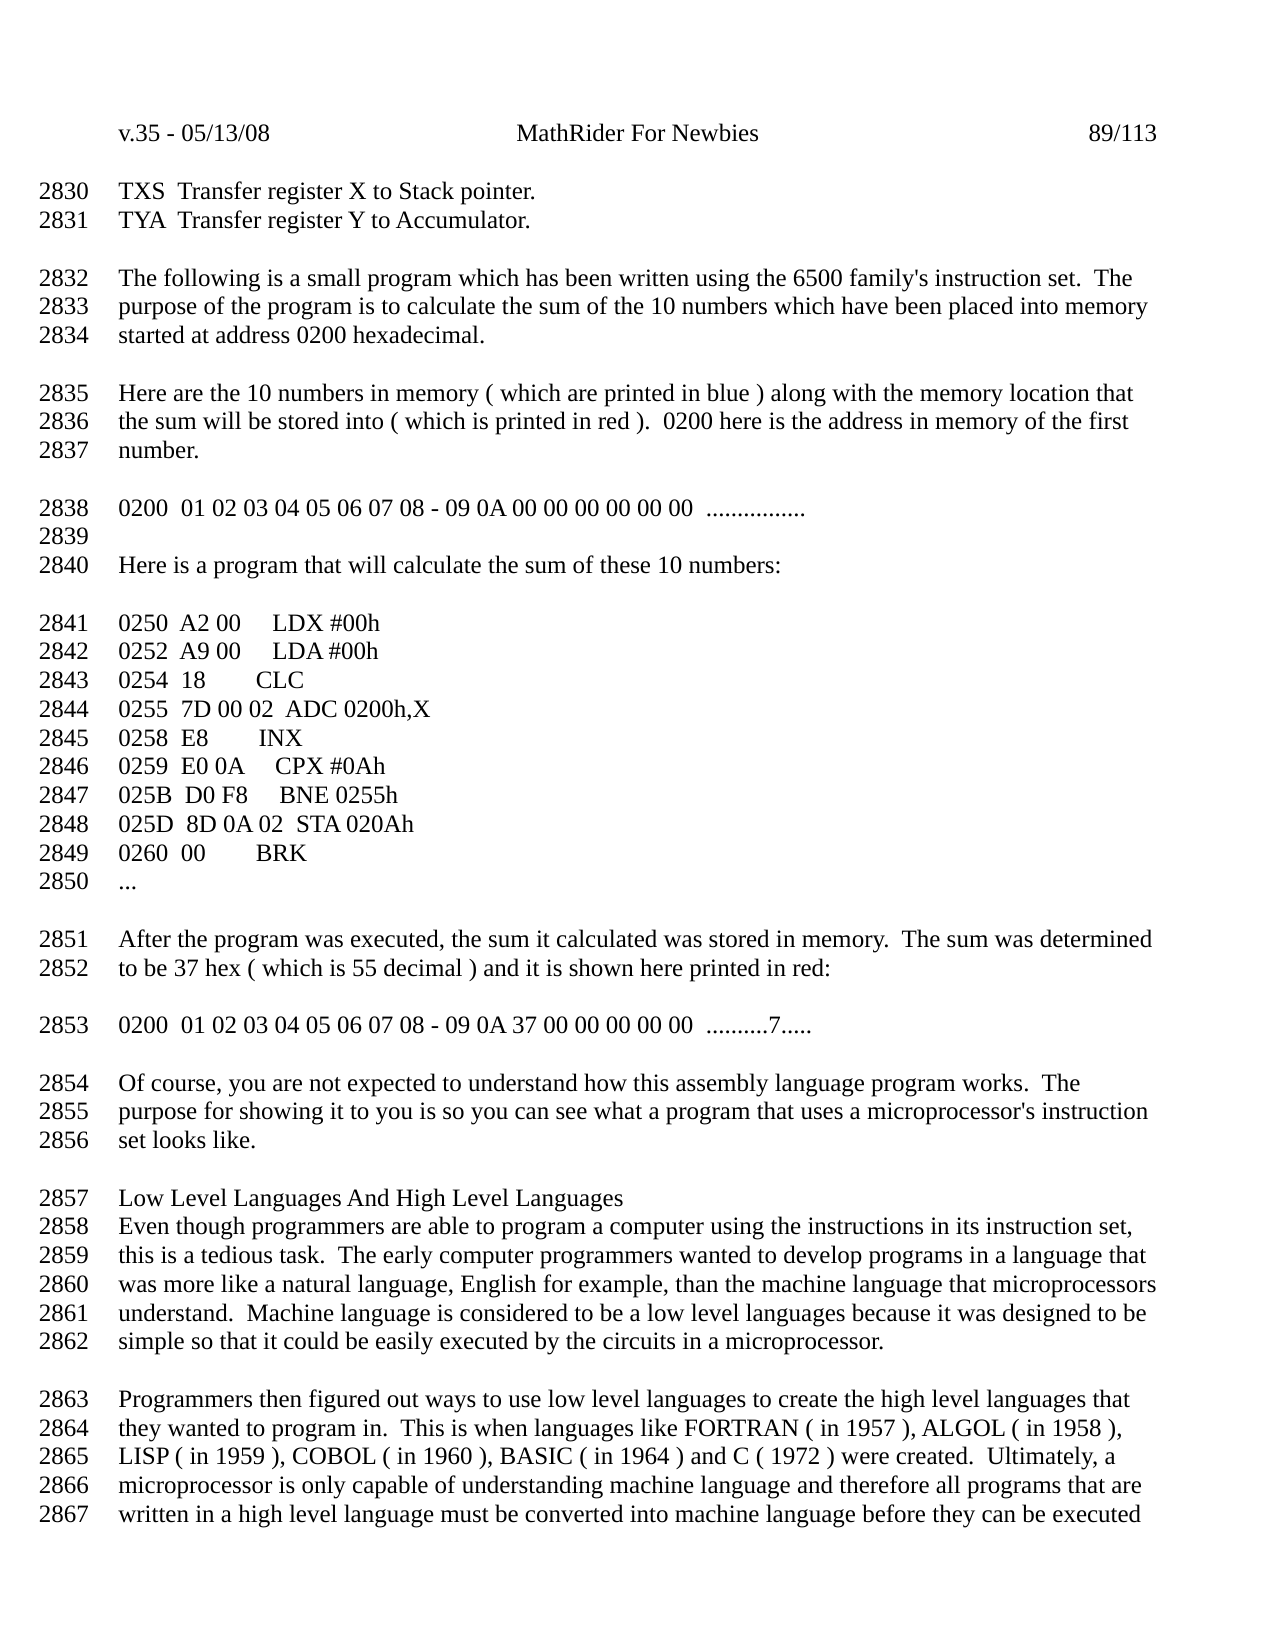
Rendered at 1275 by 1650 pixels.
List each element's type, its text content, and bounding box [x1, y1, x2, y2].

text Of course, you are not expected to understand how this assembly language program works. The purpose for showing it to you is so you can see what a program that uses a microprocessor's instruction set looks like. [118, 1068, 1157, 1154]
text 0200 01 02 03 04 05 06 07 08 - 09 0A 37 00 00 00 00 00 ..........7..... [118, 1010, 1157, 1039]
text 0252 A9 00 LDA #00h [118, 636, 1157, 665]
text Here are the 10 numbers in memory ( which are printed in blue ) along with the memory location that the sum will be stored into ( which is printed in red ). 0200 here is the address in memory of the first number. [118, 378, 1157, 464]
text TYA Transfer register Y to Accumulator. [118, 205, 1157, 234]
text 0255 7D 00 02 ADC 0200h,X [118, 694, 1157, 723]
text 0254 18 CLC [118, 665, 1157, 694]
text TXS Transfer register X to Stack pointer. [118, 176, 1157, 205]
text Low Level Languages And High Level Languages [118, 1183, 1157, 1211]
text 0260 00 BRK [118, 838, 1157, 866]
text 025D 8D 0A 02 STA 020Ah [118, 809, 1157, 838]
text 025B D0 F8 BNE 0255h [118, 780, 1157, 809]
text The following is a small program which has been written using the 6500 family's instruction set. The purpose of the program is to calculate the sum of the 10 numbers which have been placed into memory started at address 0200 hexadecimal. [118, 263, 1157, 349]
text 0200 01 02 03 04 05 06 07 08 - 09 0A 00 00 00 00 00 00 ................ [118, 493, 1157, 521]
text 0259 E0 0A CPX #0Ah [118, 751, 1157, 780]
text ... [118, 866, 1157, 895]
text Programmers then figured out ways to use low level languages to create the high level languages that they wanted to program in. This is when languages like FORTRAN ( in 1957 ), ALGOL ( in 1958 ), LISP ( in 1959 ), COBOL ( in 1960 ), BASIC ( in 1964 ) and C ( 1972 ) were created. Ultimately, a microprocessor is only capable of understanding machine language and therefore all programs that are written in a high level language must be converted into machine language before they can be executed [118, 1384, 1157, 1528]
text 0250 A2 00 LDX #00h [118, 608, 1157, 636]
text After the program was executed, the sum it calculated was stored in memory. The sum was determined to be 37 hex ( which is 55 decimal ) and it is shown here printed in red: [118, 924, 1157, 981]
text Even though programmers are able to program a computer using the instructions in its instruction set, this is a tedious task. The early computer programmers wanted to develop programs in a language that was more like a natural language, English for example, than the machine language that microprocessors understand. Machine language is considered to be a low level languages because it was designed to be simple so that it could be easily executed by the circuits in a microprocessor. [118, 1211, 1157, 1355]
text Here is a program that will calculate the sum of these 10 numbers: [118, 550, 1157, 579]
text 0258 E8 INX [118, 723, 1157, 751]
